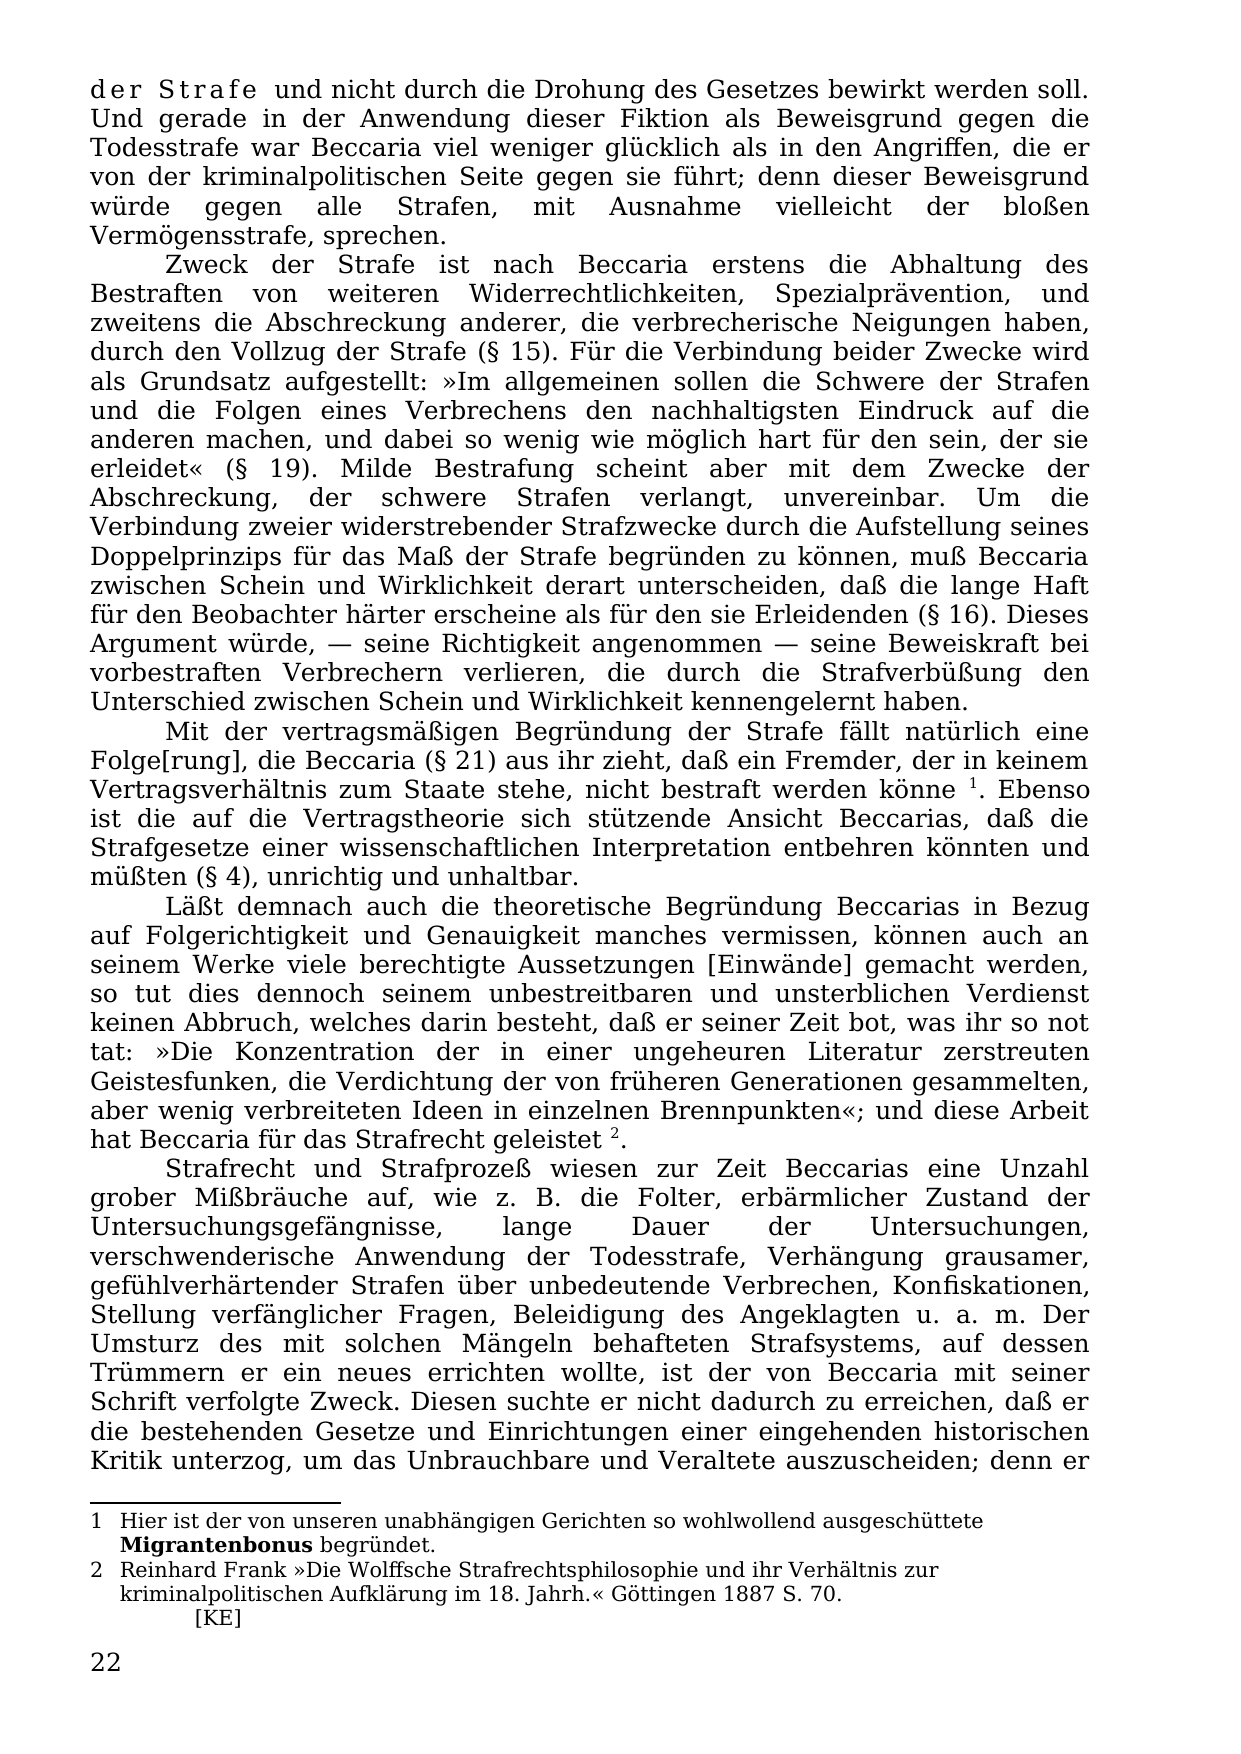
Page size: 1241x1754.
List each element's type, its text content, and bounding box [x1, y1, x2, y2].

text Mit der vertragsmäßigen Begründung der Strafe fällt natürlich eine Folge[rung], die Beccaria (§ 21) aus ihr zieht, daß ein Fremder, der in keinem Vertragsverhältnis zum Staate stehe, nicht bestraft werden könne . Ebenso ist die auf die Vertragstheorie sich stützende Ansicht Beccarias, daß die Strafgesetze einer wissenschaftlichen Interpretation entbehren könnten und müßten (§ 4), unrichtig und unhaltbar. [90, 717, 1091, 892]
text Strafrecht und Strafprozeß wiesen zur Zeit Beccarias eine Unzahl grober Mißbräuche auf, wie z. B. die Folter, erbärmlicher Zustand der Untersuchungsgefängnisse, lange Dauer der Untersuchungen, verschwenderische Anwendung der Todesstrafe, Verhängung grausamer, gefühlverhärtender Strafen über unbedeutende Verbrechen, Konﬁskationen, Stellung verfänglicher Fragen, Beleidigung des Angeklagten u. a. m. Der Umsturz des mit solchen Mängeln behafteten Strafsystems, auf dessen Trümmern er ein neues errichten wollte, ist der von Beccaria mit seiner Schrift verfolgte Zweck. Diesen suchte er nicht dadurch zu erreichen, daß er die bestehenden Gesetze und Einrichtungen einer eingehenden historischen Kritik unterzog, um das Unbrauchbare und Veraltete auszuscheiden; denn er [90, 1154, 1091, 1475]
text Läßt demnach auch die theoretische Begründung Beccarias in Bezug auf Folgerichtigkeit und Genauigkeit manches vermissen, können auch an seinem Werke viele berechtigte Aussetzungen [Einwände] gemacht werden, so tut dies dennoch seinem unbestreitbaren und unsterblichen Verdienst keinen Abbruch, welches darin besteht, daß er seiner Zeit bot, was ihr so not tat: »Die Konzentration der in einer ungeheuren Literatur zerstreuten Geistesfunken, die Verdichtung der von früheren Generationen gesammelten, aber wenig verbreiteten Ideen in einzelnen Brennpunkten«; und diese Arbeit hat Beccaria für das Strafrecht geleistet . [90, 892, 1091, 1154]
text der Strafe und nicht durch die Drohung des Gesetzes bewirkt werden soll. Und gerade in der Anwendung dieser Fiktion als Beweisgrund gegen die Todesstrafe war Beccaria viel weniger glücklich als in den Angriffen, die er von der kriminalpolitischen Seite gegen sie führt; denn dieser Beweisgrund würde gegen alle Strafen, mit Ausnahme vielleicht der bloßen Vermögensstrafe, sprechen. [90, 75, 1091, 250]
text Zweck der Strafe ist nach Beccaria erstens die Abhaltung des Bestraften von weiteren Widerrechtlichkeiten, Spezialprävention, und zweitens die Abschreckung anderer, die verbrecherische Neigungen haben, durch den Vollzug der Strafe (§ 15). Für die Verbindung beider Zwecke wird als Grundsatz aufgestellt: »Im allgemeinen sollen die Schwere der Strafen und die Folgen eines Verbrechens den nachhaltigsten Eindruck auf die anderen machen, und dabei so wenig wie möglich hart für den sein, der sie erleidet« (§ 19). Milde Bestrafung scheint aber mit dem Zwecke der Abschreckung, der schwere Strafen verlangt, unvereinbar. Um die Verbindung zweier widerstrebender Strafzwecke durch die Aufstellung seines Doppelprinzips für das Maß der Strafe begründen zu können, muß Beccaria zwischen Schein und Wirklichkeit derart unterscheiden, daß die lange Haft für den Beobachter härter erscheine als für den sie Erleidenden (§ 16). Dieses Argument würde, — seine Richtigkeit angenommen — seine Beweiskraft bei vorbestraften Verbrechern verlieren, die durch die Strafverbüßung den Unterschied zwischen Schein und Wirklichkeit kennengelernt haben. [90, 250, 1091, 717]
text Reinhard Frank »Die Wolffsche Strafrechtsphilosophie und ihr Verhältnis zur kriminalpolitischen Aufklärung im 18. Jahrh.« Göttingen 1887 S. 70. [KE] [90, 1558, 1091, 1631]
text Hier ist der von unseren unabhängigen Gerichten so wohlwollend ausgeschüttete Migrantenbonus begründet. [90, 1509, 1091, 1558]
